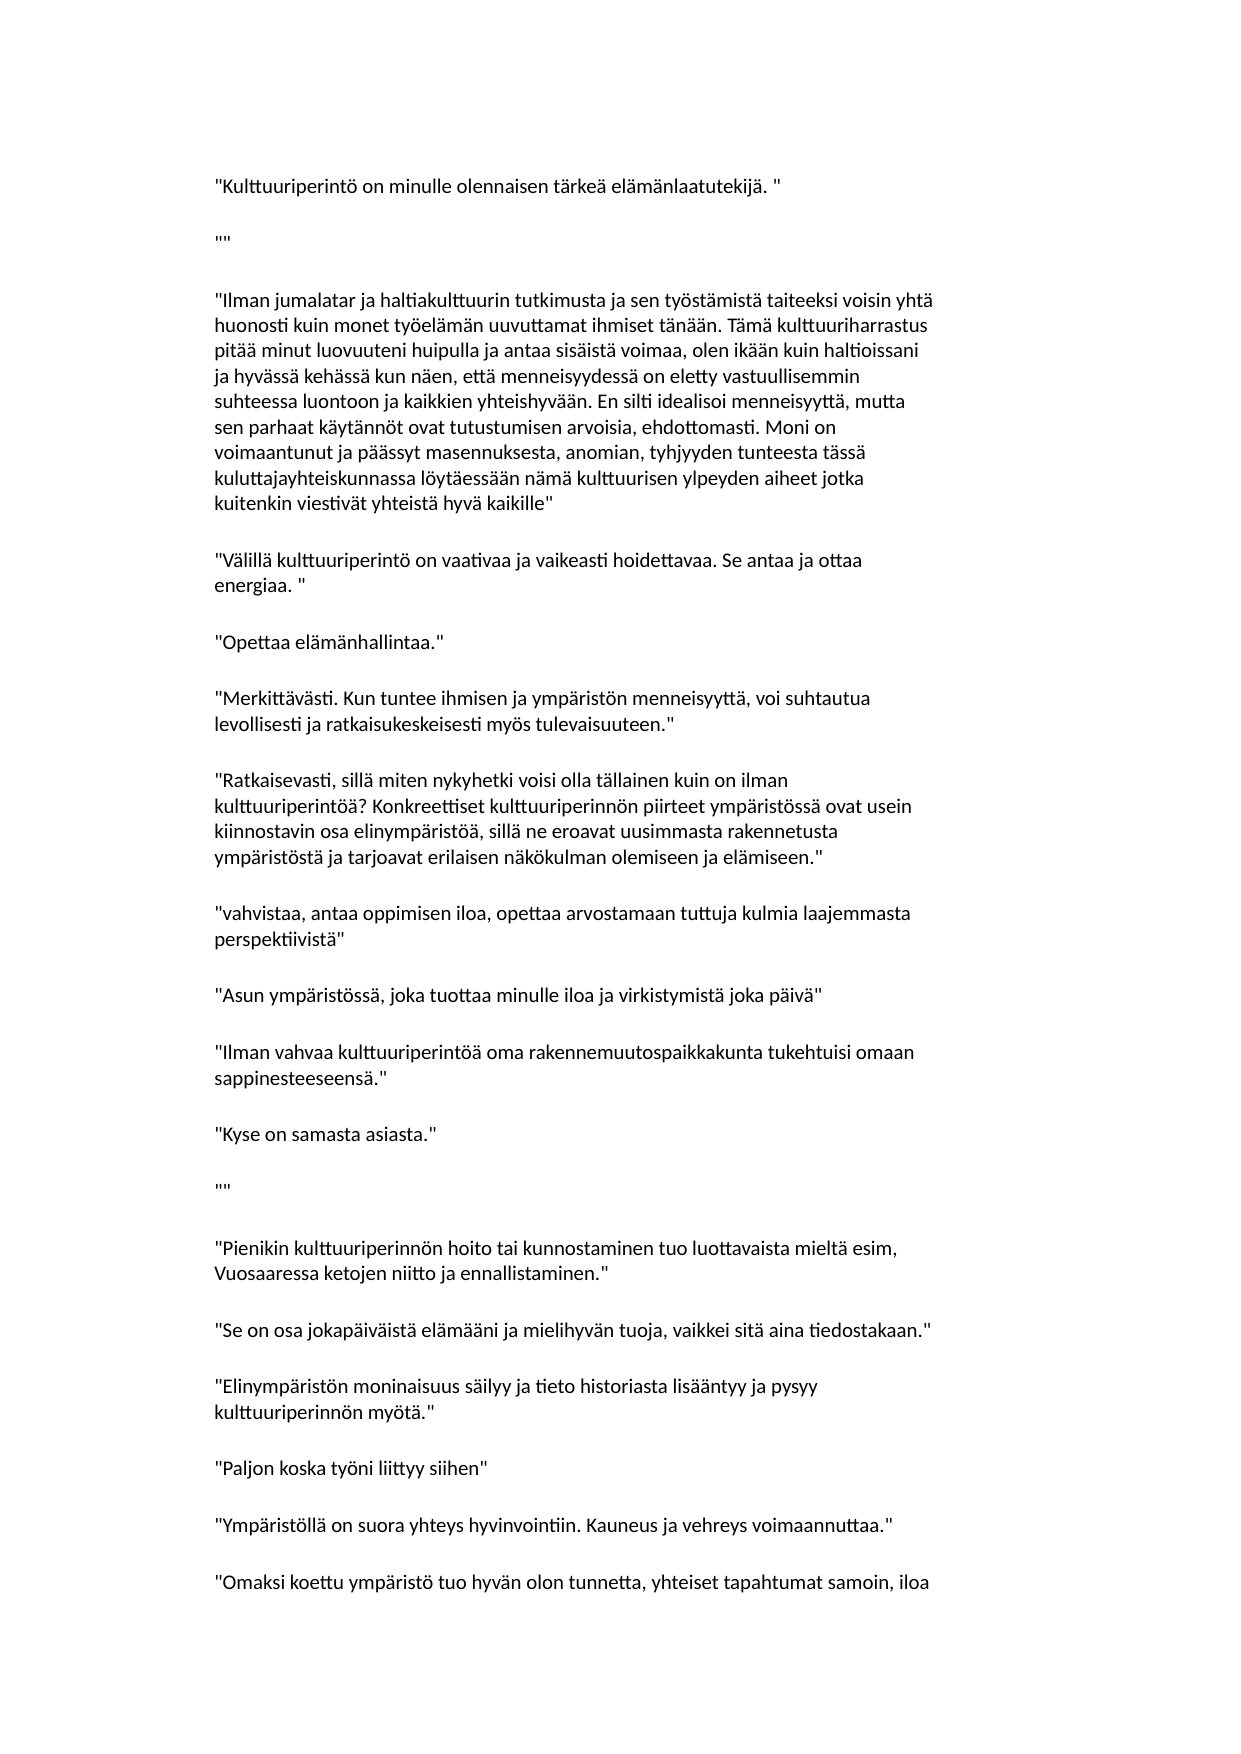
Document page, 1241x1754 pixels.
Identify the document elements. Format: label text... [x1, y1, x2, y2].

table_cell "Ilman vahvaa kulttuuriperintöä oma rakennemuutospaikkakunta tukehtuisi omaan sappinesteeseensä." [214, 1016, 952, 1098]
table_cell "Asun ympäristössä, joka tuottaa minulle iloa ja virkistymistä joka päivä" [214, 959, 952, 1016]
table_cell "Elinympäristön moninaisuus säilyy ja tieto historiasta lisääntyy ja pysyy kulttuuriperinnön myötä." [214, 1350, 952, 1432]
table_cell "Kyse on samasta asiasta." [214, 1098, 952, 1154]
table_cell "Ympäristöllä on suora yhteys hyvinvointiin. Kauneus ja vehreys voimaannuttaa." [214, 1489, 952, 1545]
table_cell "Pienikin kulttuuriperinnön hoito tai kunnostaminen tuo luottavaista mieltä esim, Vuosaaressa ketojen niitto ja ennallistaminen." [214, 1211, 952, 1293]
table_cell "Välillä kulttuuriperintö on vaativaa ja vaikeasti hoidettavaa. Se antaa ja ottaa energiaa. " [214, 523, 952, 605]
table_cell "Ratkaisevasti, sillä miten nykyhetki voisi olla tällainen kuin on ilman kulttuuriperintöä? Konkreettiset kulttuuriperinnön piirteet ympäristössä ovat usein kiinnostavin osa elinympäristöä, sillä ne eroavat uusimmasta rakennetusta ympäristöstä ja tarjoavat erilaisen näkökulman olemiseen ja elämiseen." [214, 744, 952, 877]
table_cell "Omaksi koettu ympäristö tuo hyvän olon tunnetta, yhteiset tapahtumat samoin, iloa [214, 1545, 952, 1602]
table_cell "Opettaa elämänhallintaa." [214, 605, 952, 662]
table_cell "" [214, 207, 952, 263]
table_cell "Ilman jumalatar ja haltiakulttuurin tutkimusta ja sen työstämistä taiteeksi voisin yhtä huonosti kuin monet työelämän uuvuttamat ihmiset tänään. Tämä kulttuuriharrastus pitää minut luovuuteni huipulla ja antaa sisäistä voimaa, olen ikään kuin haltioissani ja hyvässä kehässä kun näen, että menneisyydessä on eletty vastuullisemmin suhteessa luontoon ja kaikkien yhteishyvään. En silti idealisoi menneisyyttä, mutta sen parhaat käytännöt ovat tutustumisen arvoisia, ehdottomasti. Moni on voimaantunut ja päässyt masennuksesta, anomian, tyhjyyden tunteesta tässä kuluttajayhteiskunnassa löytäessään nämä kulttuurisen ylpeyden aiheet jotka kuitenkin viestivät yhteistä hyvä kaikille" [214, 263, 952, 523]
table_cell "vahvistaa, antaa oppimisen iloa, opettaa arvostamaan tuttuja kulmia laajemmasta perspektiivistä" [214, 877, 952, 959]
table_cell "Merkittävästi. Kun tuntee ihmisen ja ympäristön menneisyyttä, voi suhtautua levollisesti ja ratkaisukeskeisesti myös tulevaisuuteen." [214, 662, 952, 744]
table_cell "Paljon koska työni liittyy siihen" [214, 1432, 952, 1489]
table_cell "Se on osa jokapäiväistä elämääni ja mielihyvän tuoja, vaikkei sitä aina tiedostakaan." [214, 1293, 952, 1350]
table_cell "Kulttuuriperintö on minulle olennaisen tärkeä elämänlaatutekijä. " [214, 150, 952, 207]
table_cell "" [214, 1155, 952, 1211]
